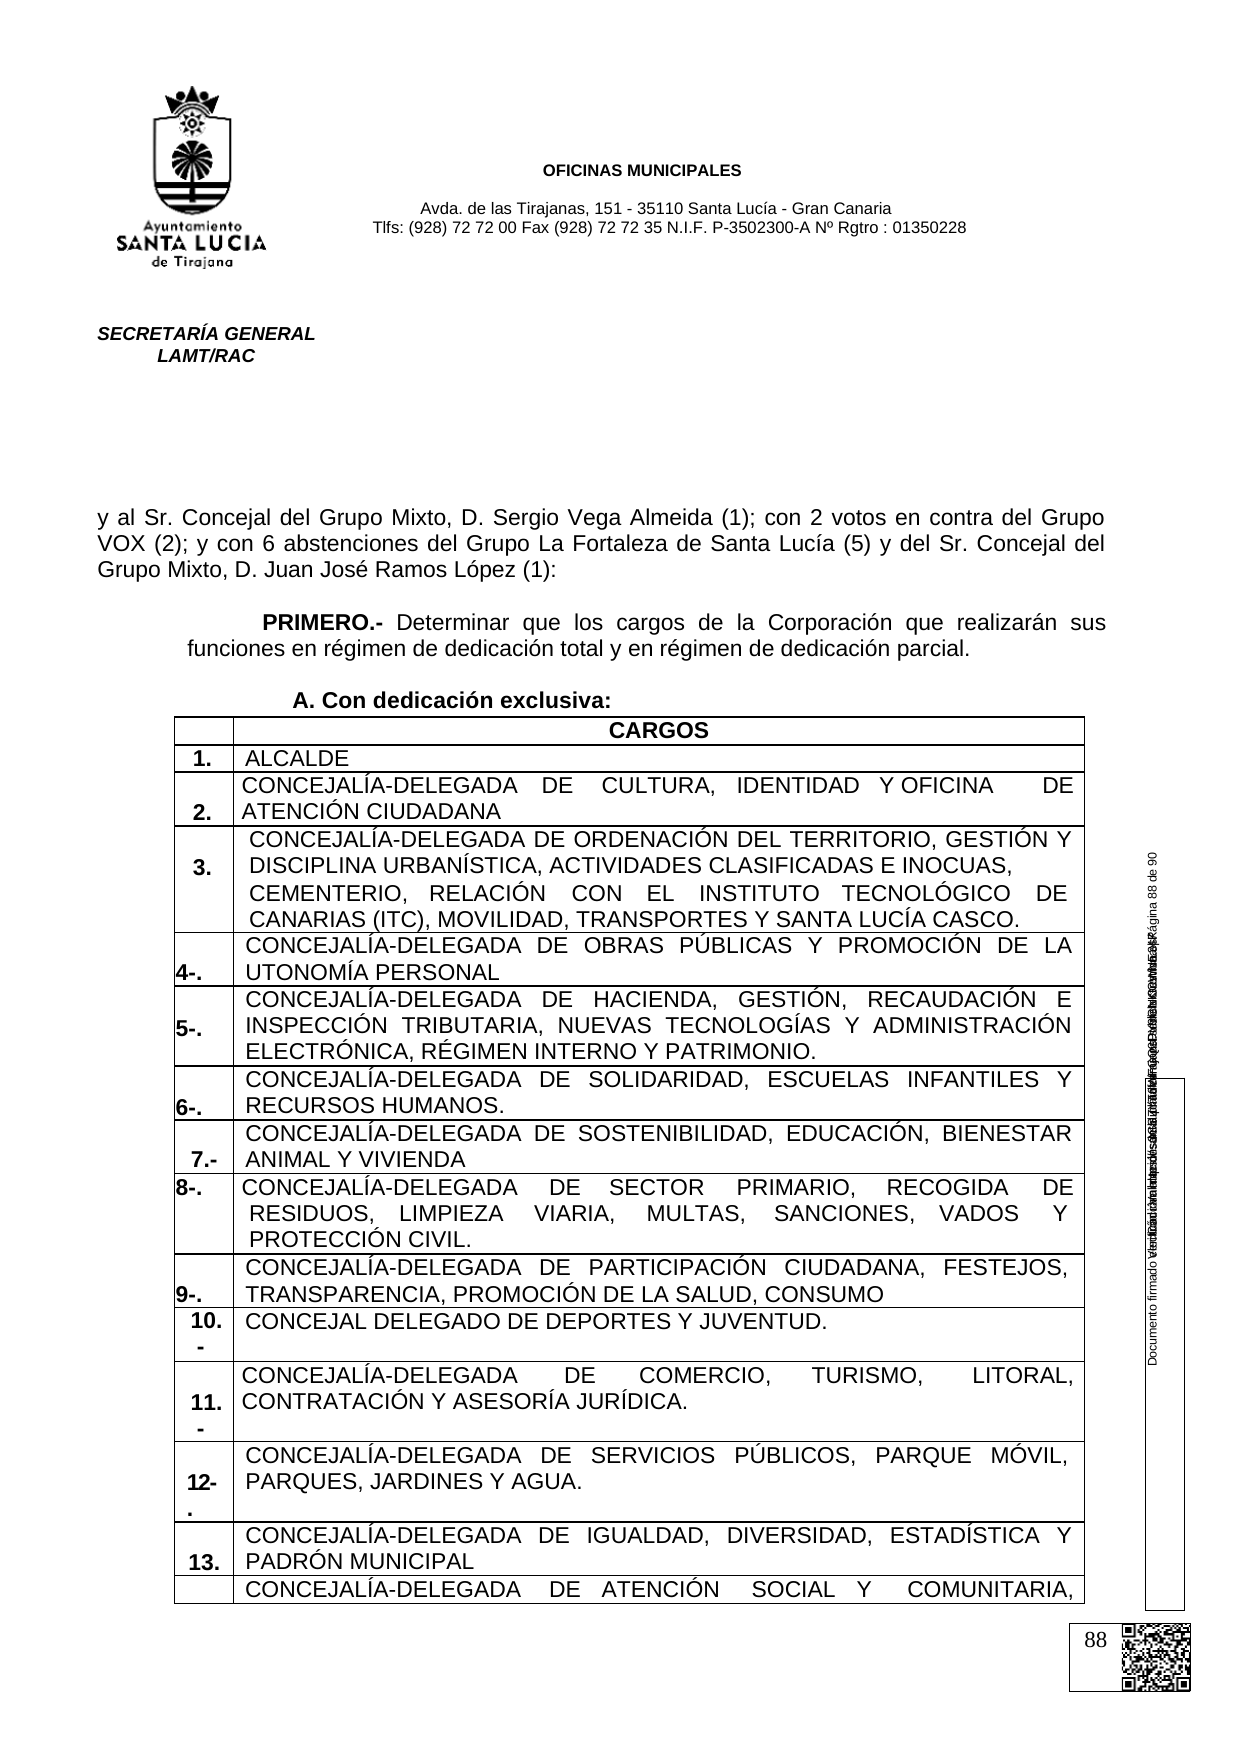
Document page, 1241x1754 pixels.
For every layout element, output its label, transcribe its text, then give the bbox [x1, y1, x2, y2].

table_cell CONCEJAL DELEGADO DE DEPORTES Y JUVENTUD. [234, 1308, 1084, 1361]
table_cell [175, 1067, 233, 1119]
table_cell CONCEJALÍA-DELEGADA DE COMERCIO, TURISMO, LITORAL, CONTRATACIÓN Y ASESORÍA JURÍDICA. [234, 1362, 1084, 1441]
table_cell [175, 1576, 233, 1603]
table_cell 13. [175, 1523, 233, 1575]
table_cell 7.- [175, 1121, 233, 1173]
table_cell CONCEJALÍA-DELEGADA DE ATENCIÓN SOCIAL Y COMUNITARIA, [234, 1576, 1084, 1603]
table_cell CONCEJALÍA-DELEGADA DE SERVICIOS PÚBLICOS, PARQUE MÓVIL, PARQUES, JARDINES Y AGUA. [234, 1442, 1084, 1521]
picture [1121, 1624, 1190, 1691]
table_header CARGOS [234, 718, 1084, 744]
table_cell - [175, 1362, 233, 1441]
table_cell - [175, 1308, 233, 1361]
table_cell CONCEJALÍA-DELEGADA DE HACIENDA, GESTIÓN, RECAUDACIÓN E INSPECCIÓN TRIBUTARIA, NUEVAS TECNOLOGÍAS Y ADMINISTRACIÓN ELECTRÓNICA, RÉGIMEN INTERNO Y PATRIMONIO. [234, 987, 1084, 1065]
table_cell CONCEJALÍA-DELEGADA DE OBRAS PÚBLICAS Y PROMOCIÓN DE LA UTONOMÍA PERSONAL [234, 933, 1084, 985]
table_cell ALCALDE [234, 746, 1084, 771]
table_header OFICINAS MUNICIPALES Avda. de las Tirajanas, 151 - 35110 Santa Lucía - Gran Canaria Tlfs: (928) 72 72 00 Fax (928) 72 72 35 N.I.F. P-3502300-A Nº Rgtro : 01350228 [266, 85, 1122, 269]
table_cell CONCEJALÍA-DELEGADA DE CULTURA, IDENTIDAD Y OFICINA DE ATENCIÓN CIUDADANA [234, 773, 1084, 825]
table_cell CONCEJALÍA-DELEGADA DE SECTOR PRIMARIO, RECOGIDA DE RESIDUOS, LIMPIEZA VIARIA, MULTAS, SANCIONES, VADOS Y PROTECCIÓN CIVIL. [234, 1174, 1084, 1253]
table_cell CONCEJALÍA-DELEGADA DE IGUALDAD, DIVERSIDAD, ESTADÍSTICA Y PADRÓN MUNICIPAL [234, 1523, 1084, 1575]
table_cell [175, 827, 233, 932]
text y al Sr. Concejal del Grupo Mixto, D. Sergio Vega Almeida (1); con 2 votos en contra del Grupo VOX (2); y con 6 abstenciones del Grupo La Fortaleza de Santa Lucía (5) y del Sr. Concejal del Grupo Mixto, D. Juan José Ramos López (1): [97, 504, 1107, 583]
table_cell [175, 1174, 233, 1253]
table_header [175, 718, 233, 744]
table_header [97, 85, 266, 269]
text PRIMERO.- Determinar que los cargos de la Corporación que realizarán sus funciones en régimen de dedicación total y en régimen de dedicación parcial. [187, 609, 1107, 662]
table_cell CONCEJALÍA-DELEGADA DE SOLIDARIDAD, ESCUELAS INFANTILES Y RECURSOS HUMANOS. [234, 1067, 1084, 1119]
text A. Con dedicación exclusiva: [292, 688, 1122, 714]
table_cell [175, 746, 233, 771]
table_cell [175, 933, 233, 985]
table_cell [175, 1255, 233, 1307]
table_cell CONCEJALÍA-DELEGADA DE PARTICIPACIÓN CIUDADANA, FESTEJOS, TRANSPARENCIA, PROMOCIÓN DE LA SALUD, CONSUMO [234, 1255, 1084, 1307]
table_cell CONCEJALÍA-DELEGADA DE SOSTENIBILIDAD, EDUCACIÓN, BIENESTAR ANIMAL Y VIVIENDA [234, 1121, 1084, 1173]
table_cell CONCEJALÍA-DELEGADA DE ORDENACIÓN DEL TERRITORIO, GESTIÓN Y DISCIPLINA URBANÍSTICA, ACTIVIDADES CLASIFICADAS E INOCUAS, CEMENTERIO, RELACIÓN CON EL INSTITUTO TECNOLÓGICO DE CANARIAS (ITC), MOVILIDAD, TRANSPORTES Y SANTA LUCÍA CASCO. [234, 827, 1084, 932]
text SECRETARÍA GENERAL LAMT/RAC [97, 324, 1122, 367]
picture [116, 86, 267, 269]
table_cell [175, 773, 233, 825]
table_cell [175, 987, 233, 1065]
table_cell 12- . [175, 1442, 233, 1521]
table_header 88 [1070, 1624, 1121, 1691]
